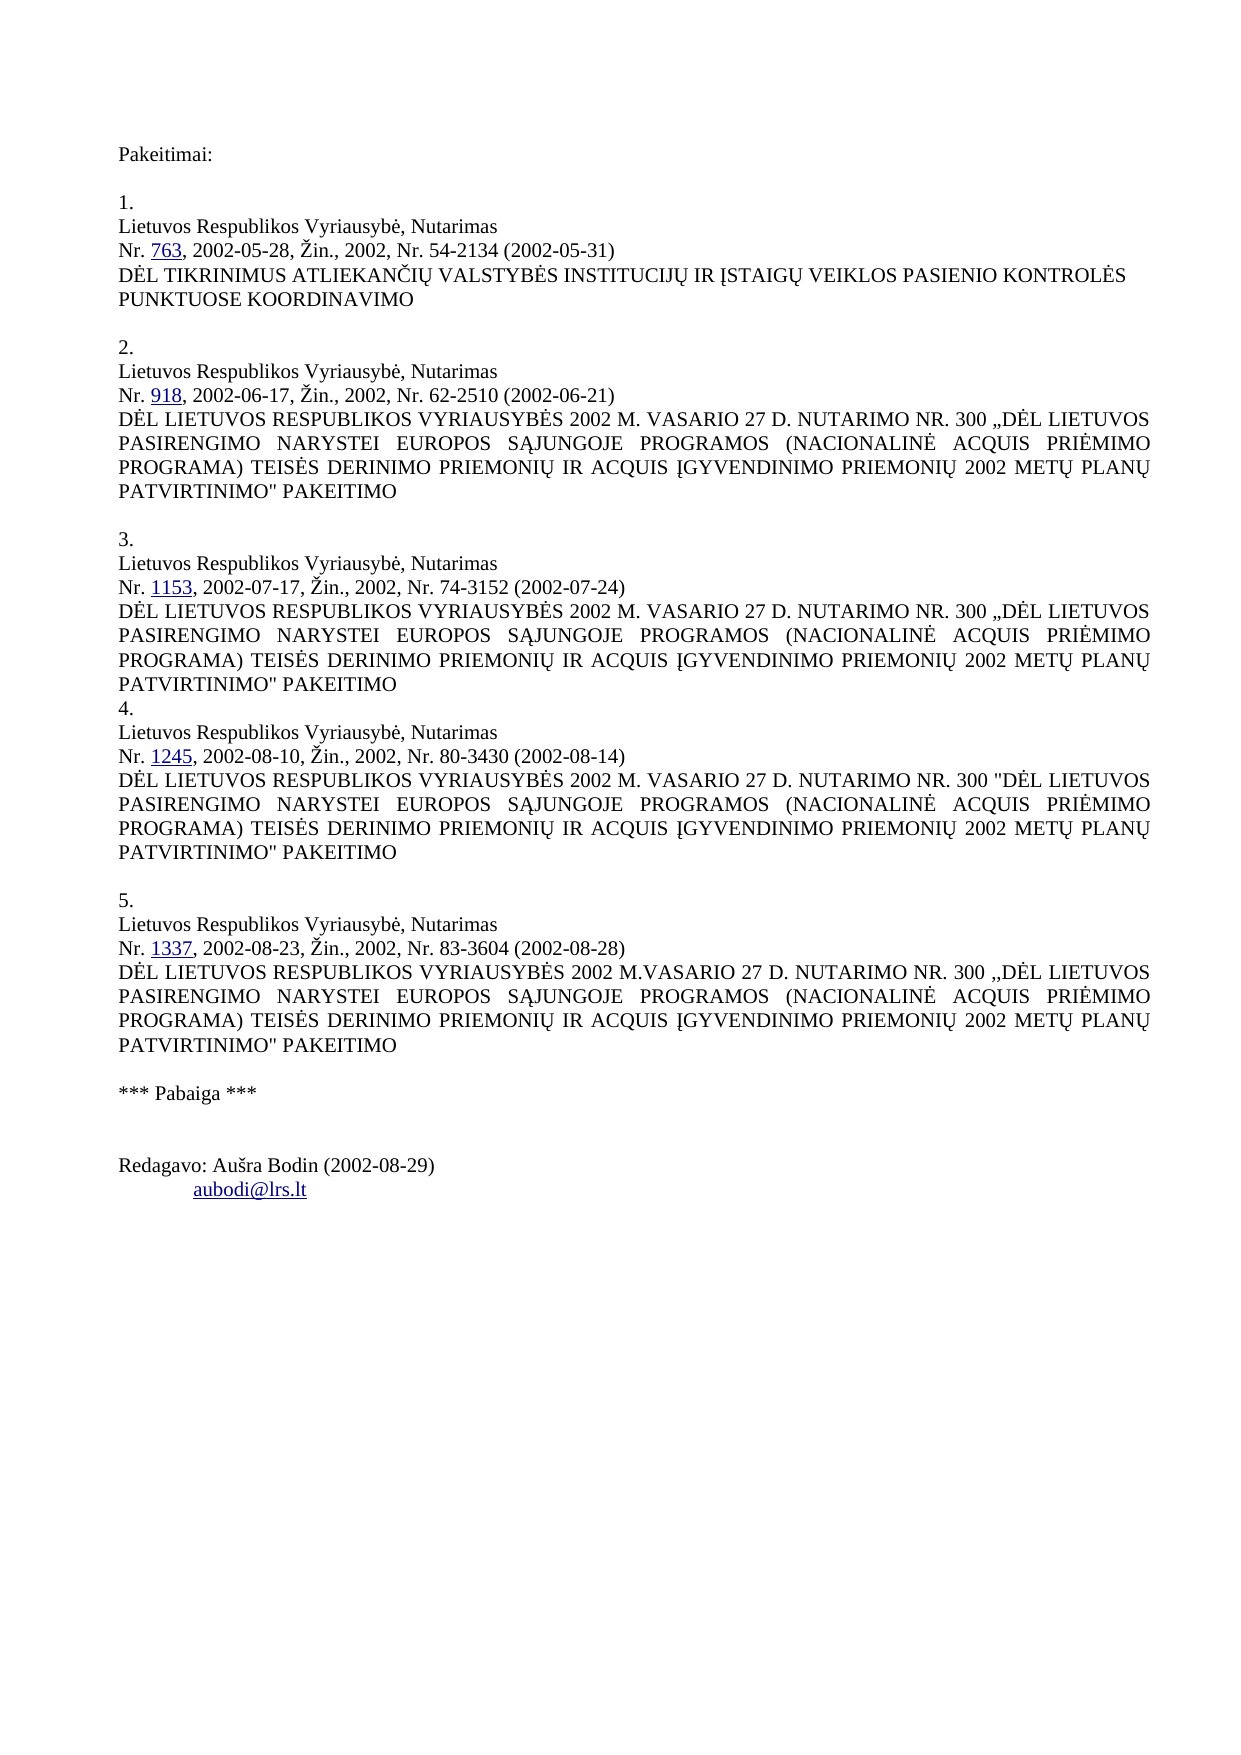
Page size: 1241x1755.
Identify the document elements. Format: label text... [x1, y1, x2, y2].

text Pakeitimai: [118, 142, 1152, 166]
text Nr. 763, 2002-05-28, Žin., 2002, Nr. 54-2134 (2002-05-31) [118, 238, 1152, 262]
text Nr. 918, 2002-06-17, Žin., 2002, Nr. 62-2510 (2002-06-21) [118, 383, 1152, 407]
text DĖL LIETUVOS RESPUBLIKOS VYRIAUSYBĖS 2002 M. VASARIO 27 D. NUTARIMO NR. 300 "DĖL LIETUVOS PASIRENGIMO NARYSTEI EUROPOS SĄJUNGOJE PROGRAMOS (NACIONALINĖ ACQUIS PRIĖMIMO PROGRAMA) TEISĖS DERINIMO PRIEMONIŲ IR ACQUIS ĮGYVENDINIMO PRIEMONIŲ 2002 METŲ PLANŲ PATVIRTINIMO" PAKEITIMO [118, 768, 1152, 864]
text DĖL TIKRINIMUS ATLIEKANČIŲ VALSTYBĖS INSTITUCIJŲ IR ĮSTAIGŲ VEIKLOS PASIENIO KONTROLĖS PUNKTUOSE KOORDINAVIMO [118, 262, 1152, 311]
text 5. [118, 888, 1152, 912]
text Lietuvos Respublikos Vyriausybė, Nutarimas [118, 720, 1152, 744]
text *** Pabaiga *** [118, 1081, 1152, 1105]
text Redagavo: Aušra Bodin (2002-08-29) [118, 1153, 1152, 1177]
text Lietuvos Respublikos Vyriausybė, Nutarimas [118, 214, 1152, 238]
text Lietuvos Respublikos Vyriausybė, Nutarimas [118, 551, 1152, 575]
text DĖL LIETUVOS RESPUBLIKOS VYRIAUSYBĖS 2002 M. VASARIO 27 D. NUTARIMO NR. 300 „DĖL LIETUVOS PASIRENGIMO NARYSTEI EUROPOS SĄJUNGOJE PROGRAMOS (NACIONALINĖ ACQUIS PRIĖMIMO PROGRAMA) TEISĖS DERINIMO PRIEMONIŲ IR ACQUIS ĮGYVENDINIMO PRIEMONIŲ 2002 METŲ PLANŲ PATVIRTINIMO" PAKEITIMO [118, 407, 1152, 503]
text Lietuvos Respublikos Vyriausybė, Nutarimas [118, 912, 1152, 936]
text DĖL LIETUVOS RESPUBLIKOS VYRIAUSYBĖS 2002 M. VASARIO 27 D. NUTARIMO NR. 300 „DĖL LIETUVOS PASIRENGIMO NARYSTEI EUROPOS SĄJUNGOJE PROGRAMOS (NACIONALINĖ ACQUIS PRIĖMIMO PROGRAMA) TEISĖS DERINIMO PRIEMONIŲ IR ACQUIS ĮGYVENDINIMO PRIEMONIŲ 2002 METŲ PLANŲ PATVIRTINIMO" PAKEITIMO [118, 599, 1152, 696]
text DĖL LIETUVOS RESPUBLIKOS VYRIAUSYBĖS 2002 M.VASARIO 27 D. NUTARIMO NR. 300 ,,DĖL LIETUVOS PASIRENGIMO NARYSTEI EUROPOS SĄJUNGOJE PROGRAMOS (NACIONALINĖ ACQUIS PRIĖMIMO PROGRAMA) TEISĖS DERINIMO PRIEMONIŲ IR ACQUIS ĮGYVENDINIMO PRIEMONIŲ 2002 METŲ PLANŲ PATVIRTINIMO" PAKEITIMO [118, 960, 1152, 1057]
text 2. [118, 335, 1152, 359]
text 4. [118, 696, 1152, 720]
text 3. [118, 527, 1152, 551]
text Nr. 1153, 2002-07-17, Žin., 2002, Nr. 74-3152 (2002-07-24) [118, 575, 1152, 599]
text 1. [118, 190, 1152, 214]
text aubodi@lrs.lt [118, 1177, 1152, 1201]
text Lietuvos Respublikos Vyriausybė, Nutarimas [118, 359, 1152, 383]
text Nr. 1245, 2002-08-10, Žin., 2002, Nr. 80-3430 (2002-08-14) [118, 744, 1152, 768]
text Nr. 1337, 2002-08-23, Žin., 2002, Nr. 83-3604 (2002-08-28) [118, 936, 1152, 960]
